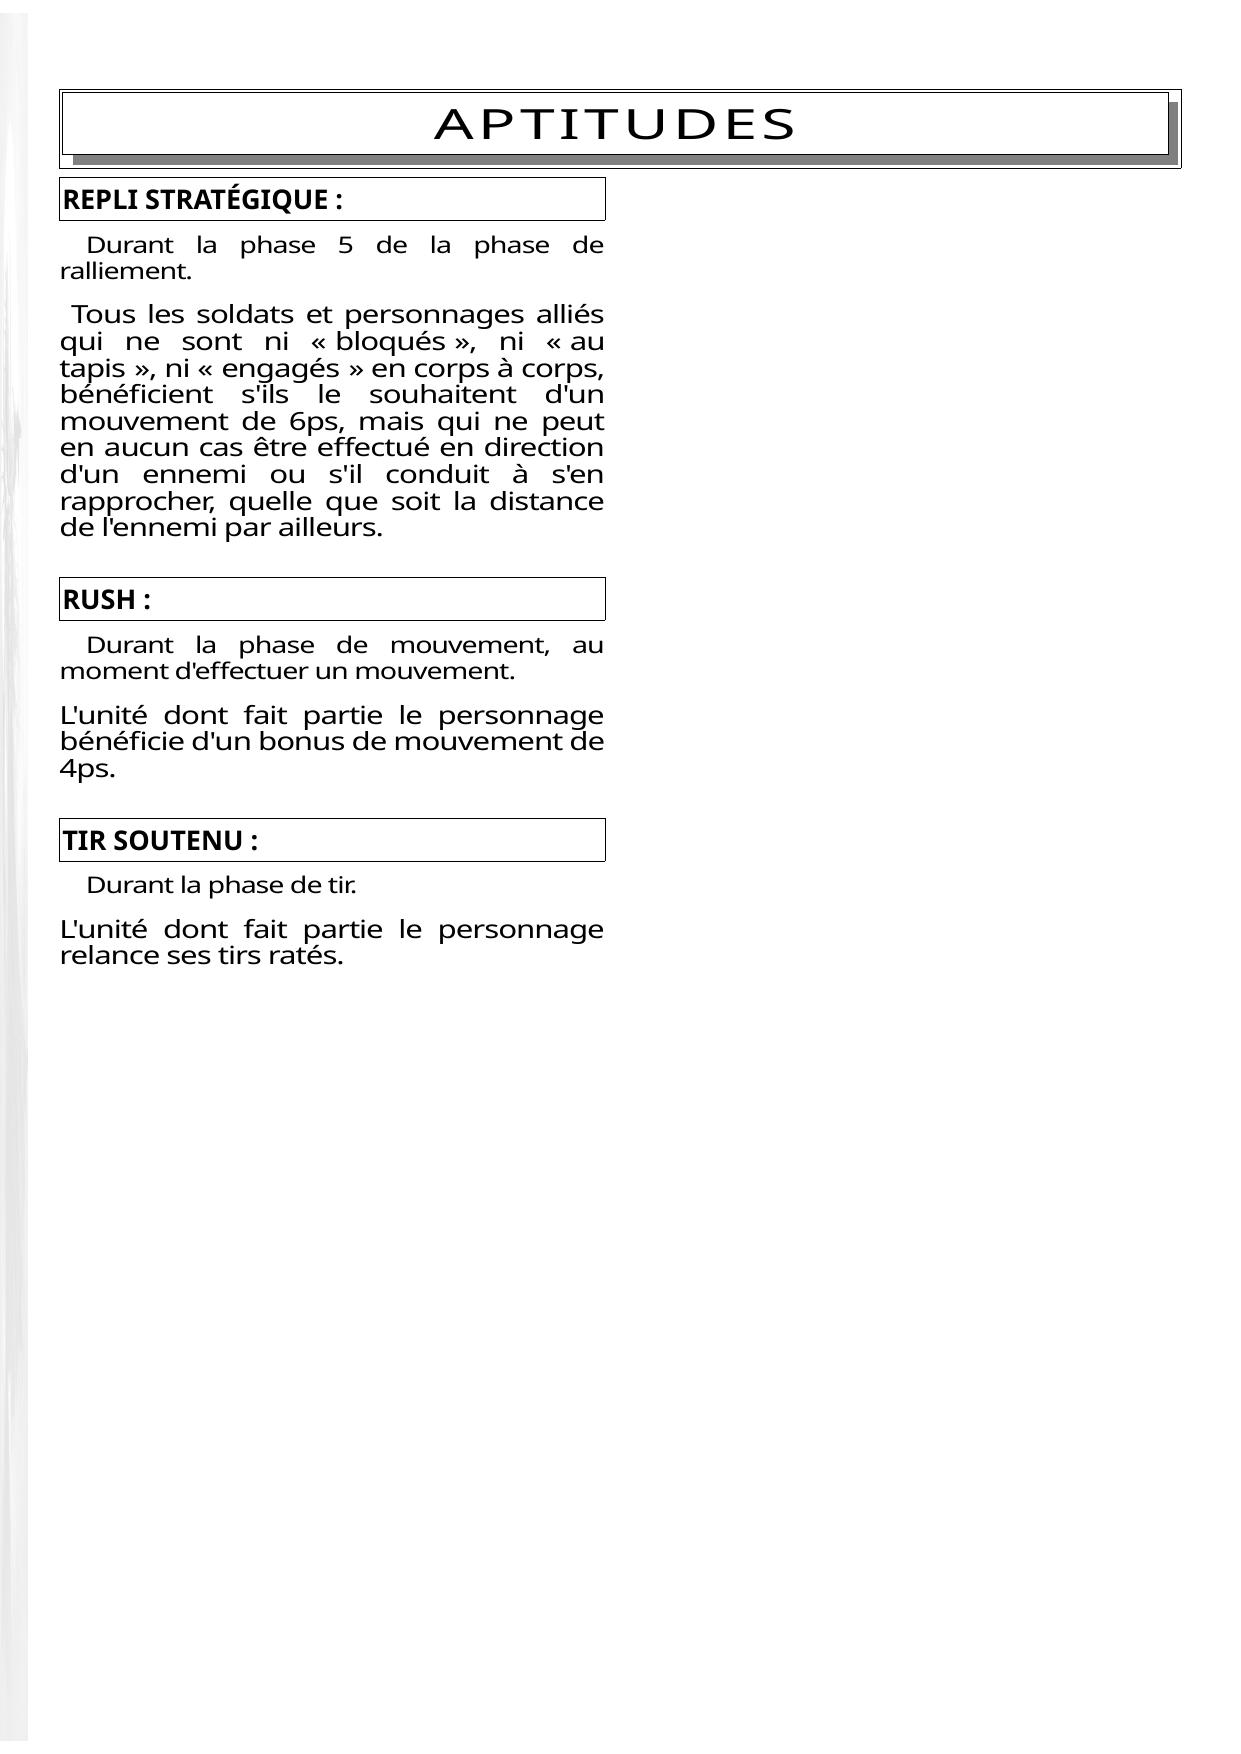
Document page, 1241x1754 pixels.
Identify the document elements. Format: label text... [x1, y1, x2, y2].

title Tir Soutenu : [60, 819, 605, 861]
text L'unité dont fait partie le personnage bénéficie d'un bonus de mouvement de 4ps. [59, 703, 605, 782]
text Durant la phase 5 de la phase de ralliement. [59, 232, 605, 285]
text Durant la phase de tir. [59, 873, 605, 899]
title Rush : [60, 578, 605, 620]
title Repli stratégique : [60, 178, 605, 220]
text Tous les soldats et personnages alliés qui ne sont ni « bloqués », ni « au tapis », ni « engagés » en corps à corps, bénéficient s'ils le souhaitent d'un mouvement de 6ps, mais qui ne peut en aucun cas être effectué en direction d'un ennemi ou s'il conduit à s'en rapprocher, quelle que soit la distance de l'ennemi par ailleurs. [59, 303, 605, 542]
text Durant la phase de mouvement, au moment d'effectuer un mouvement. [59, 632, 605, 685]
text L'unité dont fait partie le personnage relance ses tirs ratés. [59, 917, 605, 970]
